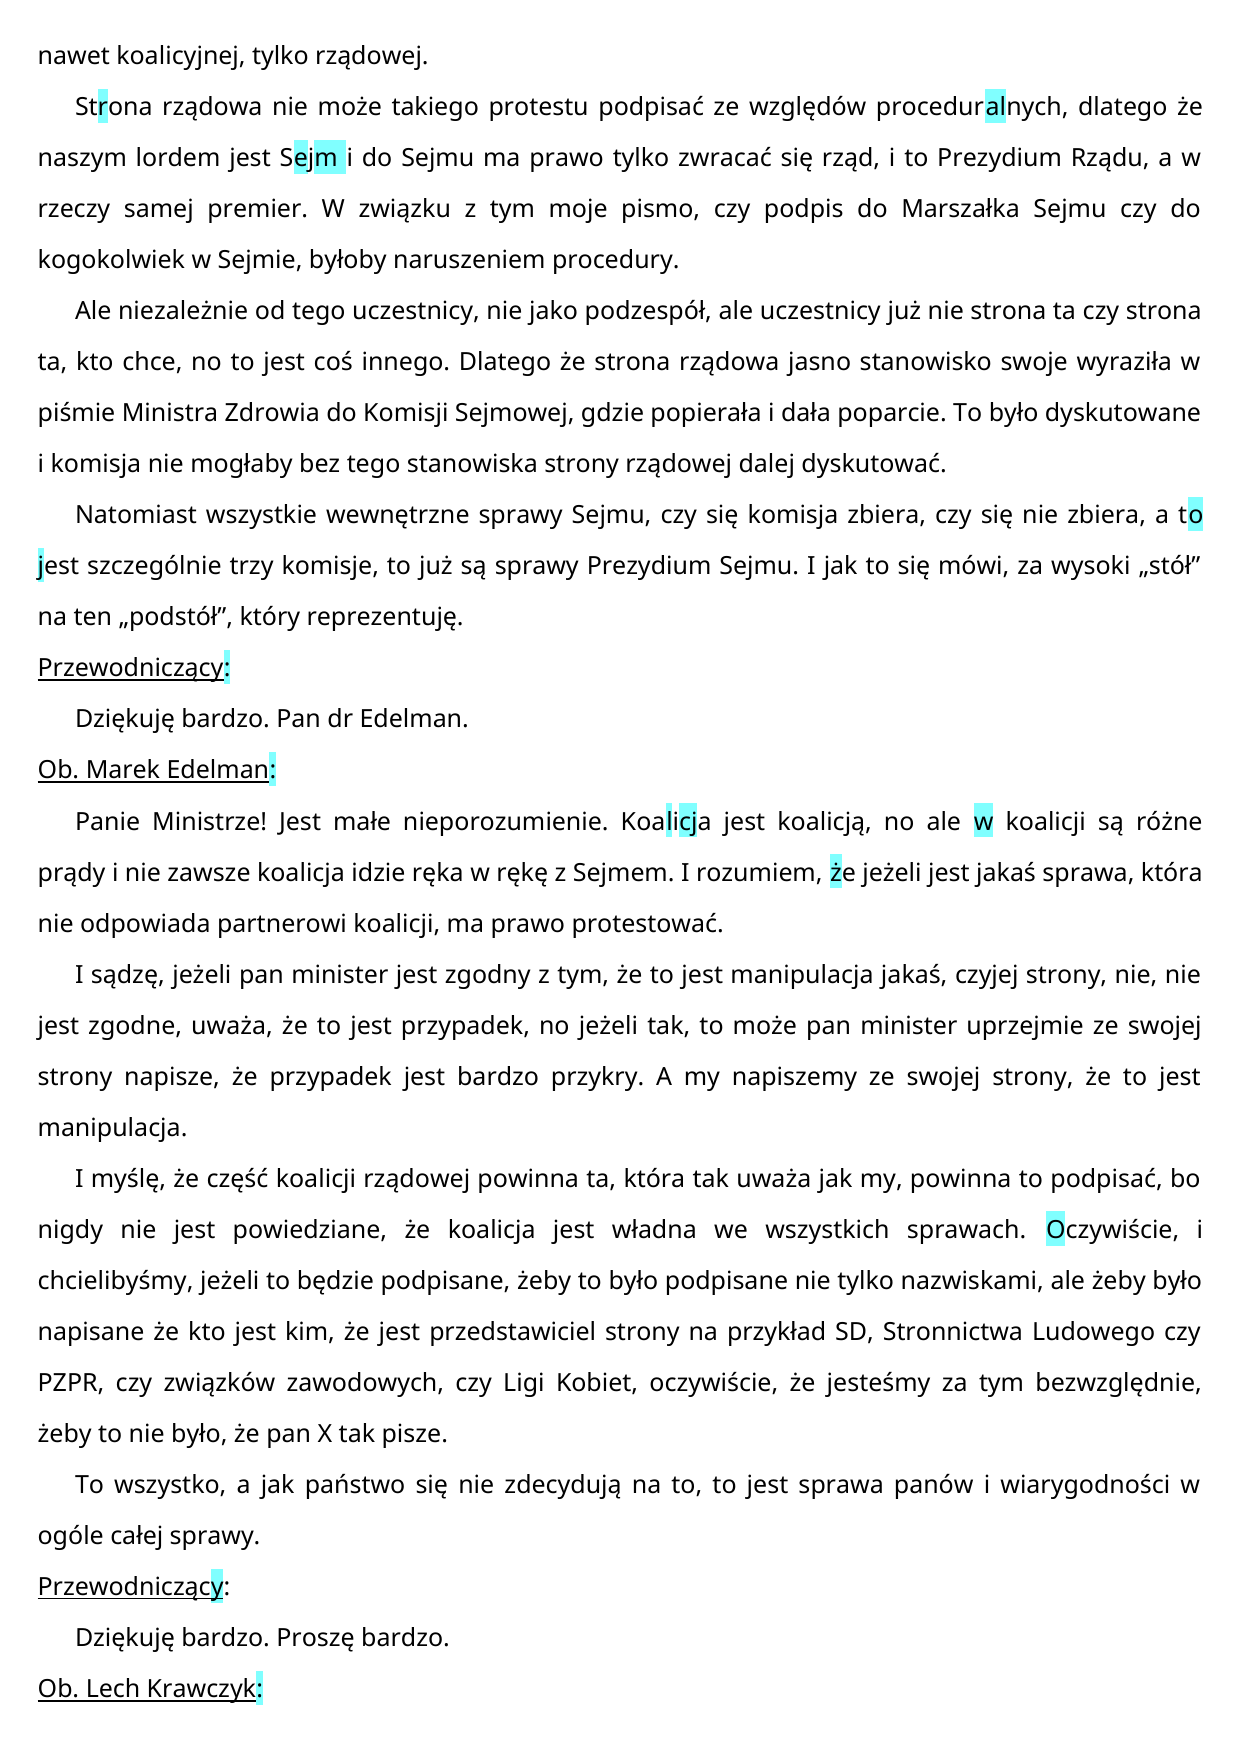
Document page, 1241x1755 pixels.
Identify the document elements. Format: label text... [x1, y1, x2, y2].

text Ob. Marek Edelman: [37, 752, 1203, 786]
text Ob. Lech Krawczyk: [37, 1671, 1203, 1705]
text Przewodniczący: [37, 1569, 1203, 1603]
text Dziękuję bardzo. Pan dr Edelman. [37, 701, 1203, 735]
text nawet koalicyjnej, tylko rządowej. [37, 37, 1203, 72]
text I myślę, że część koalicji rządowej powinna ta, która tak uważa jak my, powinna to podpisać, bo nigdy nie jest powiedziane, że koalicja jest władna we wszystkich sprawach. Oczywiście, i chcielibyśmy, jeżeli to będzie podpisane, żeby to było podpisane nie tylko nazwiskami, ale żeby było napisane że kto jest kim, że jest przedstawiciel strony na przykład SD, Stronnictwa Ludowego czy PZPR, czy związków zawodowych, czy Ligi Kobiet, oczywiście, że jesteśmy za tym bezwzględnie, żeby to nie było, że pan X tak pisze. [37, 1160, 1203, 1450]
text Strona rządowa nie może takiego protestu podpisać ze względów proceduralnych, dlatego że naszym lordem jest Sejm i do Sejmu ma prawo tylko zwracać się rząd, i to Prezydium Rządu, a w rzeczy samej premier. W związku z tym moje pismo, czy podpis do Marszałka Sejmu czy do kogokolwiek w Sejmie, byłoby naruszeniem procedury. [37, 88, 1203, 276]
text To wszystko, a jak państwo się nie zdecydują na to, to jest sprawa panów i wiarygodności w ogóle całej sprawy. [37, 1467, 1203, 1552]
text Panie Ministrze! Jest małe nieporozumienie. Koalicja jest koalicją, no ale w koalicji są różne prądy i nie zawsze koalicja idzie ręka w rękę z Sejmem. I rozumiem, że jeżeli jest jakaś sprawa, która nie odpowiada partnerowi koalicji, ma prawo protestować. [37, 803, 1203, 939]
text Ale niezależnie od tego uczestnicy, nie jako podzespół, ale uczestnicy już nie strona ta czy strona ta, kto chce, no to jest coś innego. Dlatego że strona rządowa jasno stanowisko swoje wyraziła w piśmie Ministra Zdrowia do Komisji Sejmowej, gdzie popierała i dała poparcie. To było dyskutowane i komisja nie mogłaby bez tego stanowiska strony rządowej dalej dyskutować. [37, 293, 1203, 480]
text Dziękuję bardzo. Proszę bardzo. [37, 1620, 1203, 1654]
text I sądzę, jeżeli pan minister jest zgodny z tym, że to jest manipulacja jakaś, czyjej strony, nie, nie jest zgodne, uważa, że to jest przypadek, no jeżeli tak, to może pan minister uprzejmie ze swojej strony napisze, że przypadek jest bardzo przykry. A my napiszemy ze swojej strony, że to jest manipulacja. [37, 956, 1203, 1143]
text Przewodniczący: [37, 650, 1203, 684]
text Natomiast wszystkie wewnętrzne sprawy Sejmu, czy się komisja zbiera, czy się nie zbiera, a to jest szczególnie trzy komisje, to już są sprawy Prezydium Sejmu. I jak to się mówi, za wysoki „stół” na ten „podstół”, który reprezentuję. [37, 497, 1203, 633]
